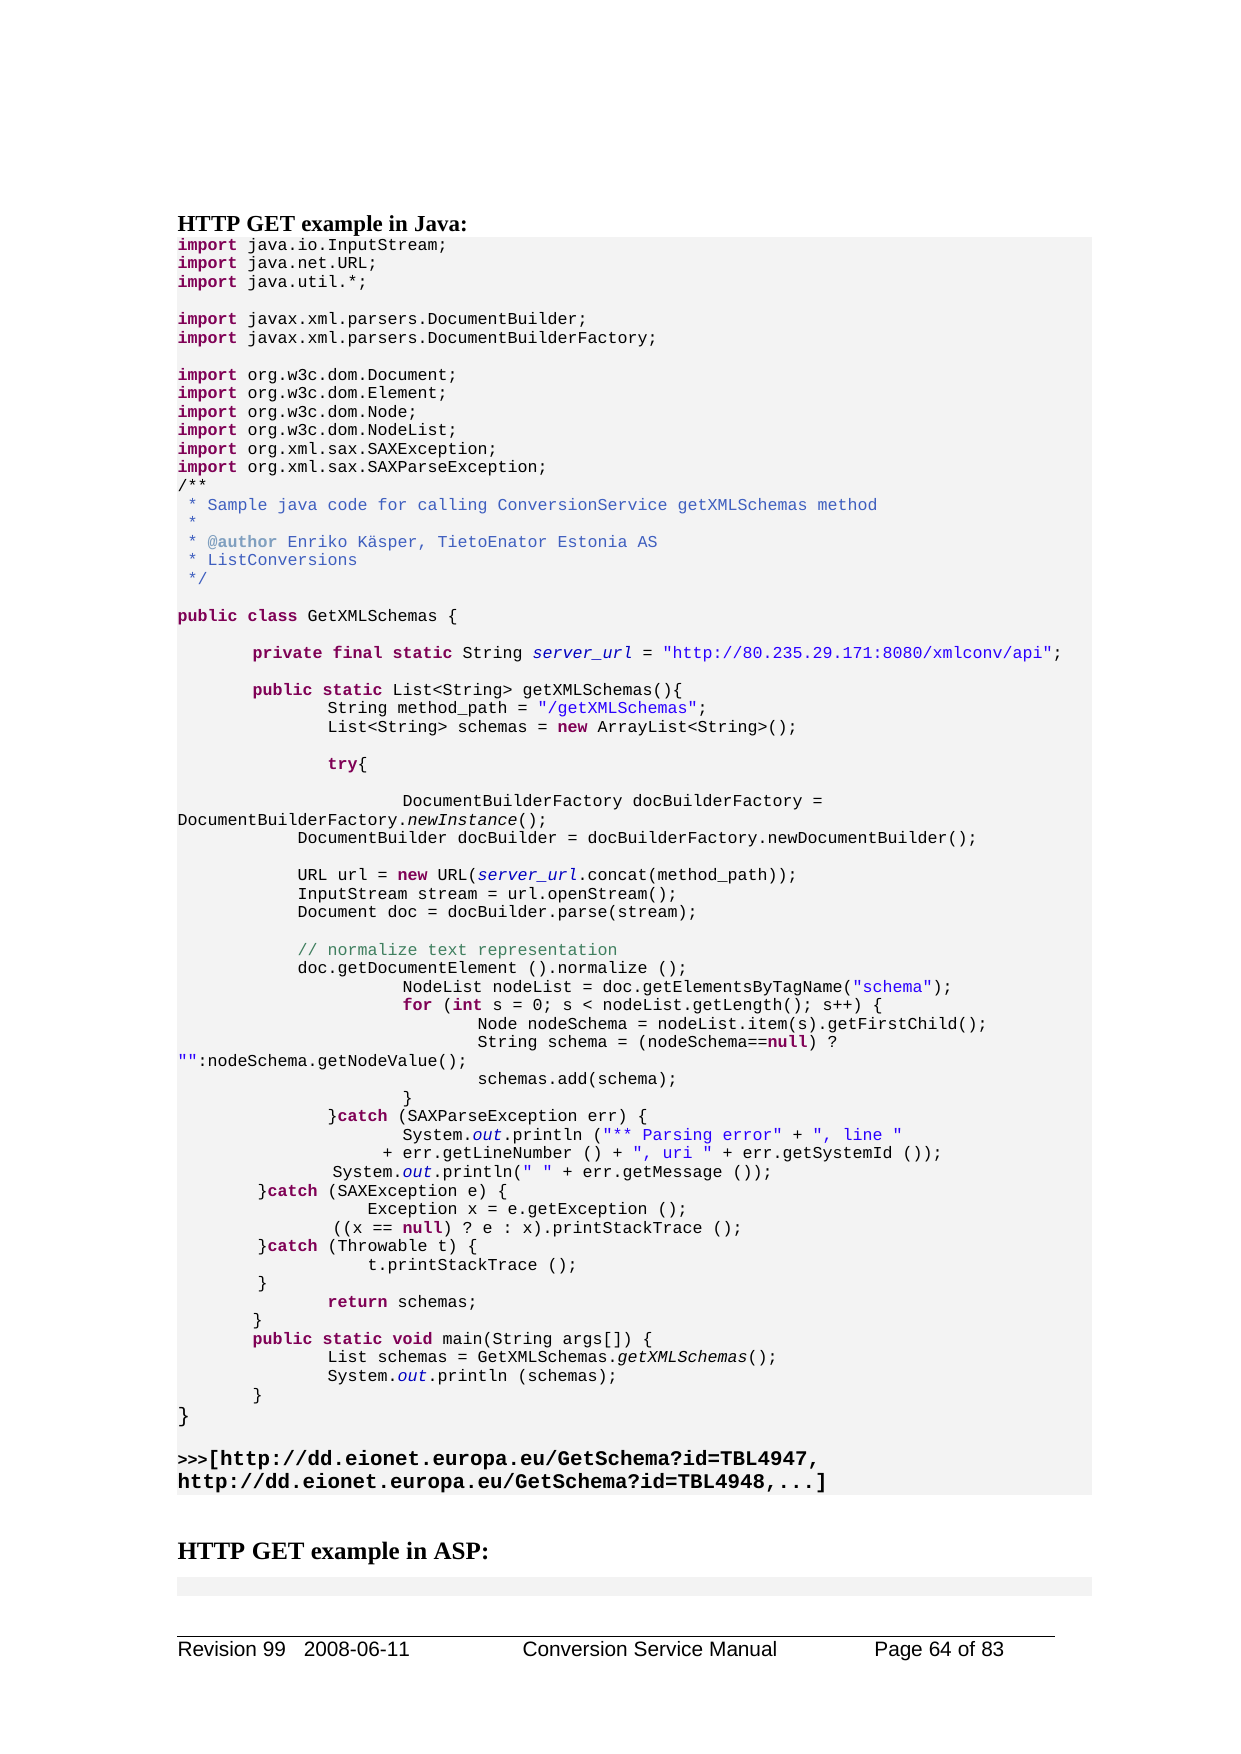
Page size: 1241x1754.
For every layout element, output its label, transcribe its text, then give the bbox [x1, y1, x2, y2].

list String schema = (nodeSchema==null) ? "":nodeSchema.getNodeValue(); [177, 1034, 1092, 1071]
list DocumentBuilderFactory docBuilderFactory = DocumentBuilderFactory.newInstance(); [177, 793, 1092, 830]
list }catch (SAXParseException err) { [177, 1108, 1092, 1127]
text HTTP GET example in ASP: [177, 1536, 1092, 1565]
text HTTP GET example in Java: [177, 210, 1092, 237]
list doc.getDocumentElement ().normalize (); [177, 960, 1092, 978]
list import javax.xml.parsers.DocumentBuilderFactory; [177, 329, 1092, 348]
list }catch (SAXException e) { [177, 1182, 1092, 1201]
list Document doc = docBuilder.parse(stream); [177, 904, 1092, 923]
text >>>[http://dd.eionet.europa.eu/GetSchema?id=TBL4947, http://dd.eionet.europa.eu/GetSchema?id=TBL4948,...] [177, 1447, 1092, 1495]
list * Sample java code for calling ConversionService getXMLSchemas method [177, 496, 1092, 515]
list NodeList nodeList = doc.getElementsByTagName("schema"); [177, 978, 1092, 997]
list private final static String server_url = "http://80.235.29.171:8080/xmlconv/api"; [177, 645, 1092, 663]
list */ [177, 571, 1092, 589]
list import org.w3c.dom.Node; [177, 404, 1092, 422]
list // normalize text representation [177, 941, 1092, 960]
list public static void main(String args[]) { [177, 1331, 1092, 1349]
list import org.w3c.dom.NodeList; [177, 422, 1092, 441]
list List<String> schemas = new ArrayList<String>(); [177, 719, 1092, 737]
list } [177, 1090, 1092, 1108]
list import org.w3c.dom.Element; [177, 385, 1092, 404]
list Node nodeSchema = nodeList.item(s).getFirstChild(); [177, 1016, 1092, 1034]
list } [177, 1405, 1092, 1429]
list import java.io.InputStream; [177, 237, 1092, 255]
list } [177, 1275, 1092, 1294]
list System.out.println(" " + err.getMessage ()); [177, 1164, 1092, 1182]
list String method_path = "/getXMLSchemas"; [177, 700, 1092, 719]
list import org.xml.sax.SAXParseException; [177, 459, 1092, 478]
list + err.getLineNumber () + ", uri " + err.getSystemId ()); [177, 1145, 1092, 1164]
list schemas.add(schema); [177, 1071, 1092, 1090]
list * [177, 515, 1092, 533]
list ((x == null) ? e : x).printStackTrace (); [177, 1219, 1092, 1238]
list DocumentBuilder docBuilder = docBuilderFactory.newDocumentBuilder(); [177, 830, 1092, 849]
list System.out.println ("** Parsing error" + ", line " [177, 1127, 1092, 1145]
list } [177, 1386, 1092, 1405]
list public class GetXMLSchemas { [177, 608, 1092, 626]
list Exception x = e.getException (); [177, 1201, 1092, 1219]
list import java.util.*; [177, 274, 1092, 292]
list URL url = new URL(server_url.concat(method_path)); [177, 867, 1092, 886]
list /** [177, 478, 1092, 496]
list return schemas; [177, 1294, 1092, 1312]
list try{ [177, 756, 1092, 774]
list for (int s = 0; s < nodeList.getLength(); s++) { [177, 997, 1092, 1016]
list public static List<String> getXMLSchemas(){ [177, 682, 1092, 700]
list import org.w3c.dom.Document; [177, 367, 1092, 385]
list }catch (Throwable t) { [177, 1238, 1092, 1257]
list System.out.println (schemas); [177, 1368, 1092, 1386]
list import org.xml.sax.SAXException; [177, 441, 1092, 459]
list import javax.xml.parsers.DocumentBuilder; [177, 311, 1092, 329]
list import java.net.URL; [177, 255, 1092, 274]
list * ListConversions [177, 552, 1092, 571]
list InputStream stream = url.openStream(); [177, 886, 1092, 904]
list List schemas = GetXMLSchemas.getXMLSchemas(); [177, 1349, 1092, 1368]
list * @author Enriko Käsper, TietoEnator Estonia AS [177, 533, 1092, 552]
list t.printStackTrace (); [177, 1257, 1092, 1275]
list } [177, 1312, 1092, 1331]
